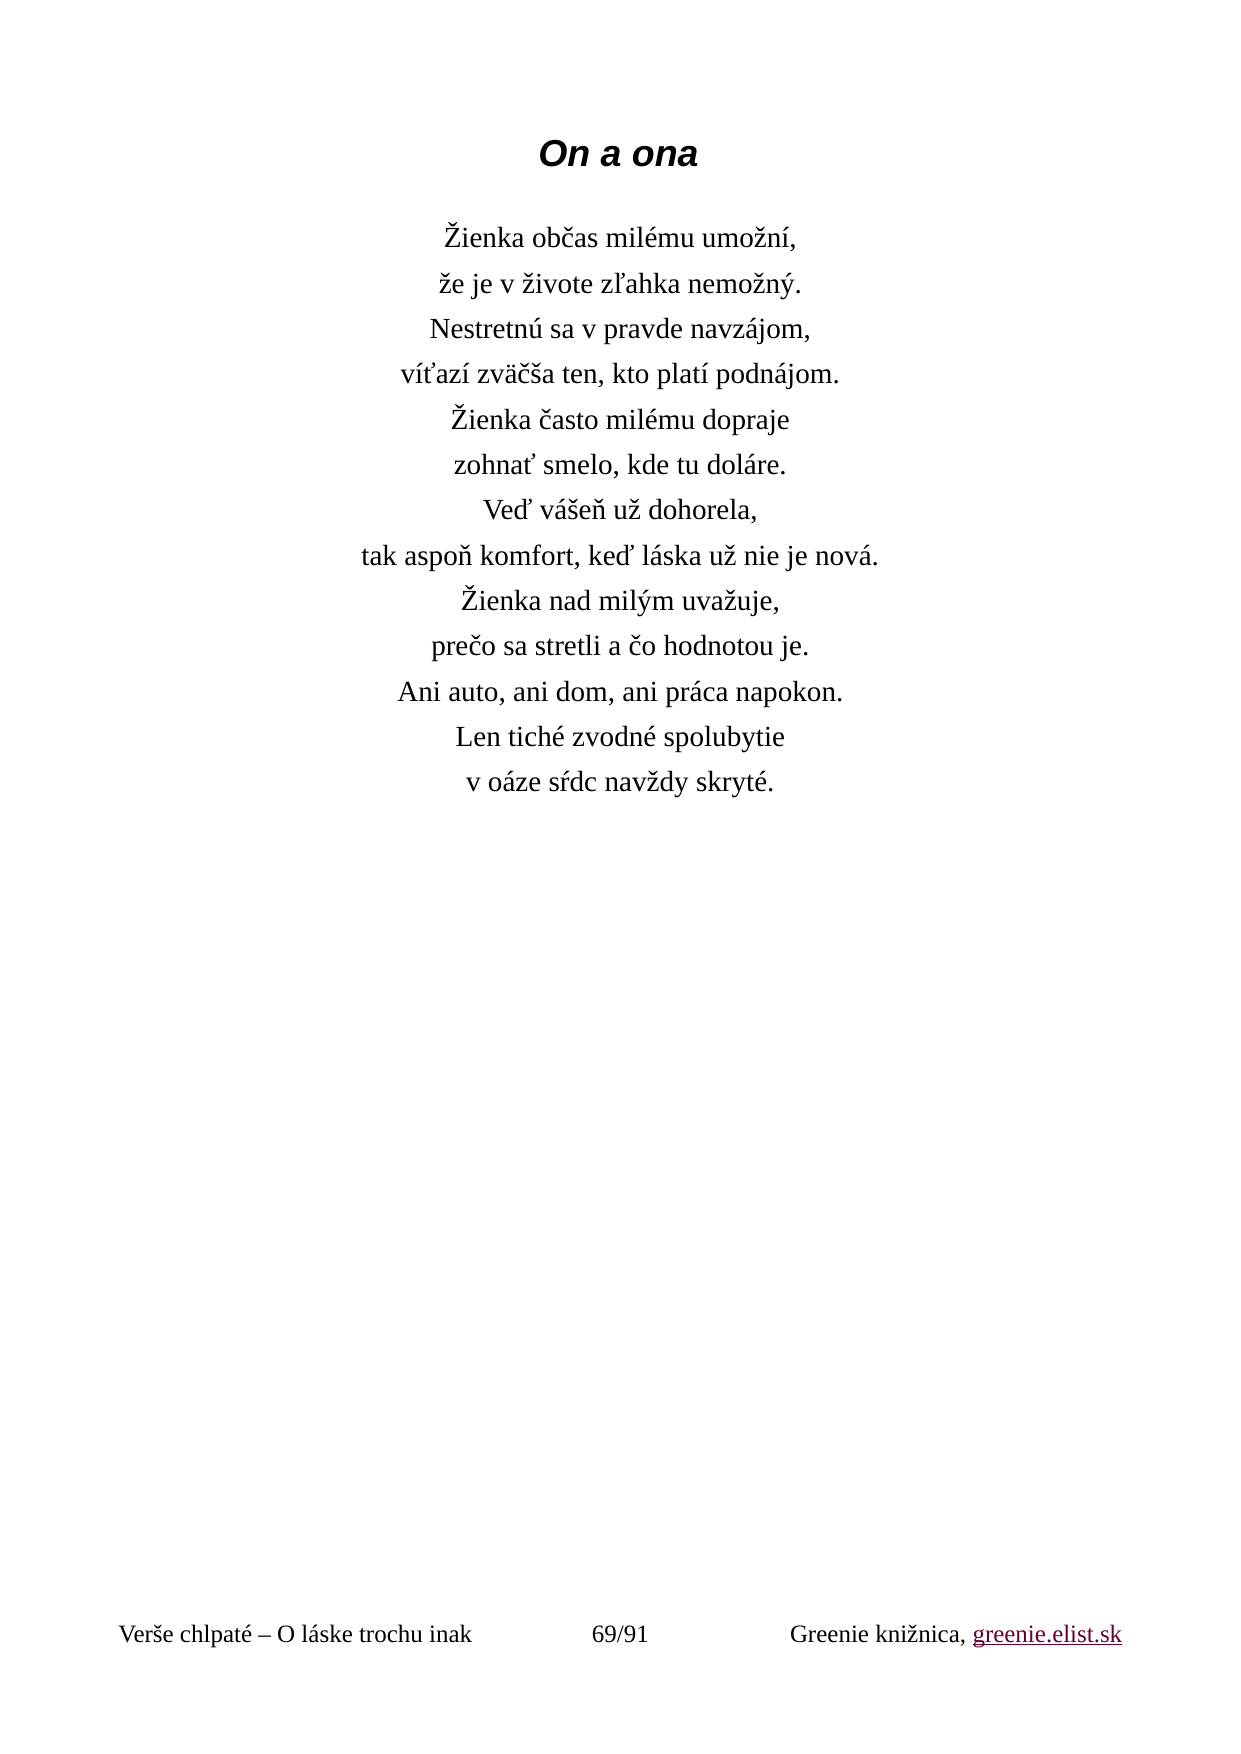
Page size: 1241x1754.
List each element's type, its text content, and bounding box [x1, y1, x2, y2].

text Žienka často milému dopraje [106, 402, 1134, 435]
text prečo sa stretli a čo hodnotou je. [106, 628, 1134, 662]
text víťazí zväčša ten, kto platí podnájom. [106, 356, 1134, 390]
text Len tiché zvodné spolubytie [106, 719, 1134, 752]
text že je v živote zľahka nemožný. [106, 266, 1134, 299]
text Žienka občas milému umožní, [106, 221, 1134, 254]
text v oáze sŕdc navždy skryté. [106, 764, 1134, 798]
text tak aspoň komfort, keď láska už nie je nová. [106, 538, 1134, 571]
subtitle On a ona [106, 131, 1134, 174]
text Ani auto, ani dom, ani práca napokon. [106, 674, 1134, 707]
text Nestretnú sa v pravde navzájom, [106, 311, 1134, 345]
text zohnať smelo, kde tu doláre. [106, 447, 1134, 481]
text Veď vášeň už dohorela, [106, 492, 1134, 526]
text Žienka nad milým uvažuje, [106, 583, 1134, 617]
